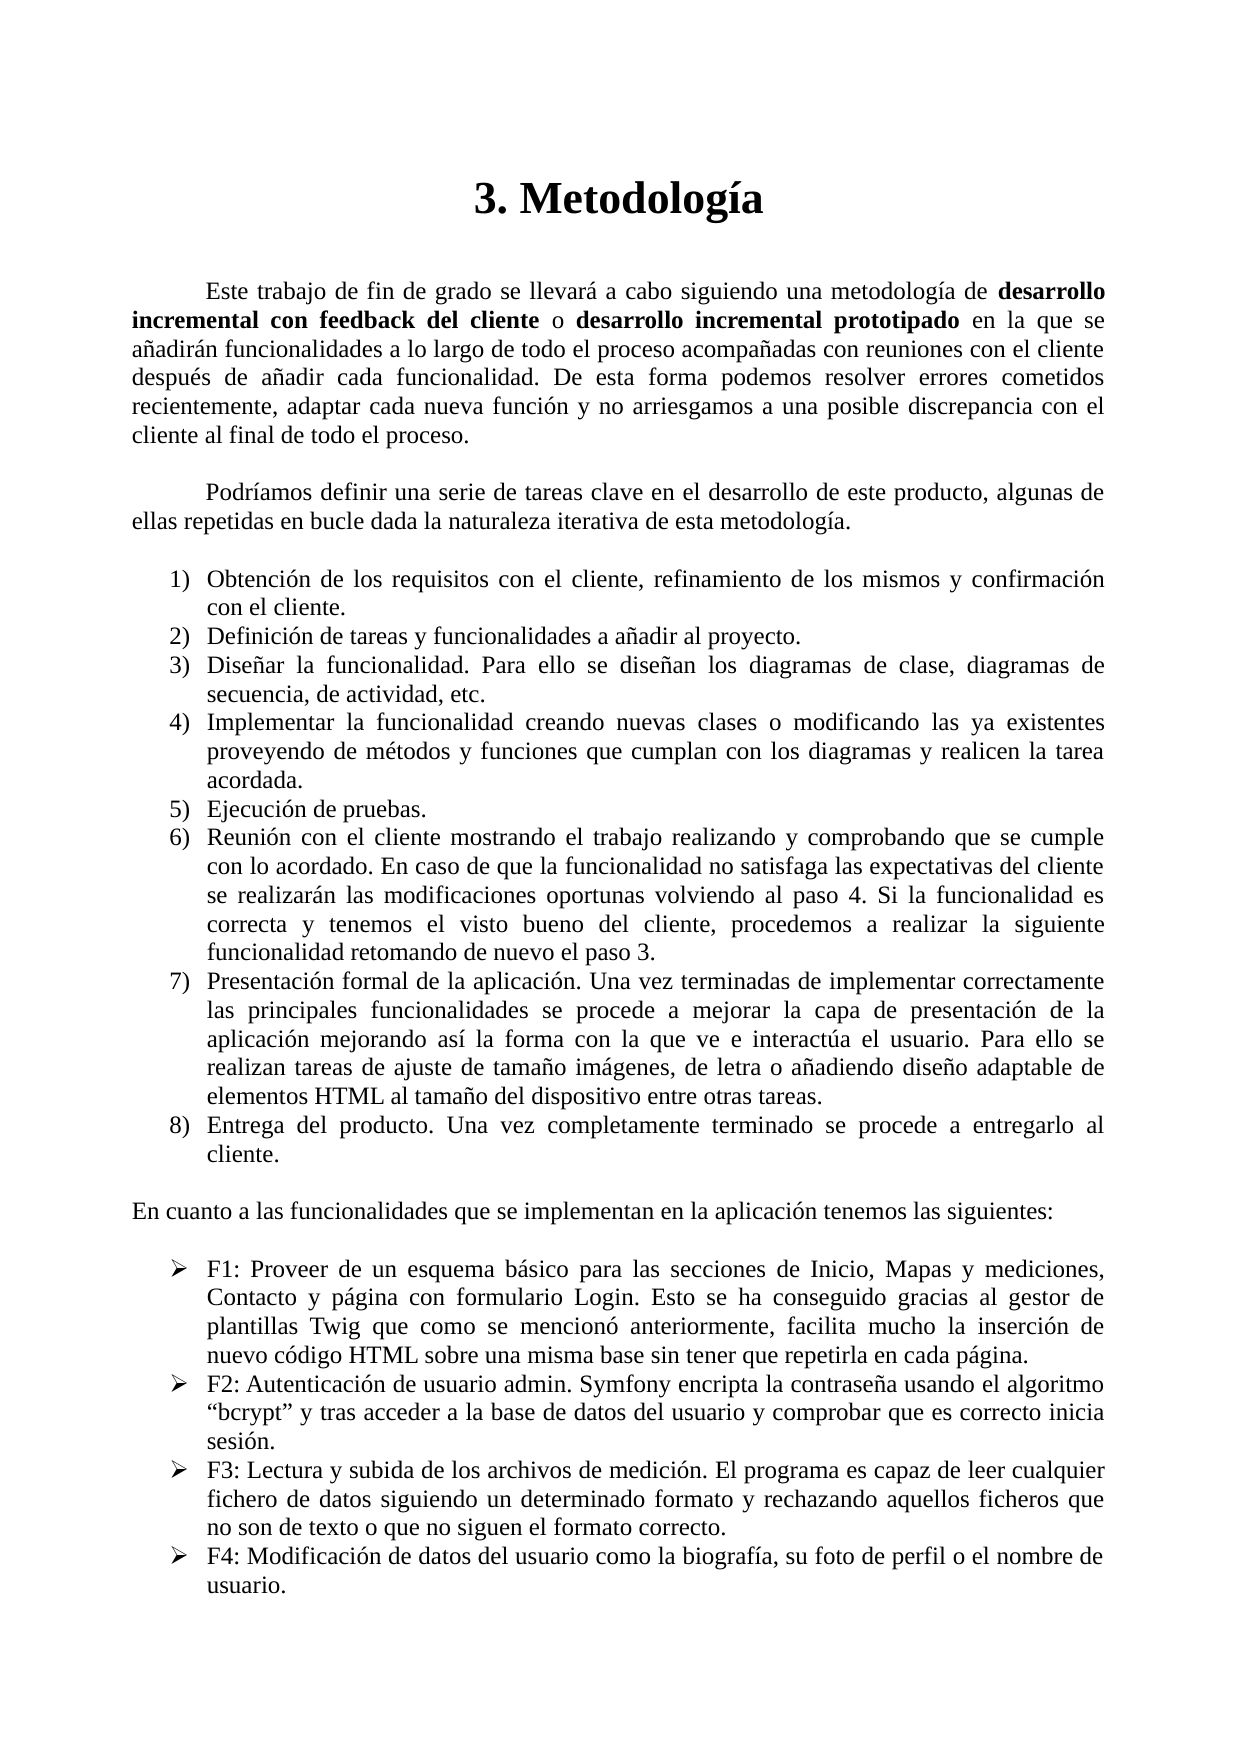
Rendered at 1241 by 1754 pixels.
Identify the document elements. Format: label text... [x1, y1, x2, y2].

text En cuanto a las funcionalidades que se implementan en la aplicación tenemos las siguientes: [132, 1196, 1106, 1225]
list F2: Autenticación de usuario admin. Symfony encripta la contraseña usando el algoritmo “bcrypt” y tras acceder a la base de datos del usuario y comprobar que es correcto inicia sesión. [169, 1369, 1106, 1455]
text Este trabajo de fin de grado se llevará a cabo siguiendo una metodología de desarrollo incremental con feedback del cliente o desarrollo incremental prototipado en la que se añadirán funcionalidades a lo largo de todo el proceso acompañadas con reuniones con el cliente después de añadir cada funcionalidad. De esta forma podemos resolver errores cometidos recientemente, adaptar cada nueva función y no arriesgamos a una posible discrepancia con el cliente al final de todo el proceso. [132, 276, 1106, 449]
text Podríamos definir una serie de tareas clave en el desarrollo de este producto, algunas de ellas repetidas en bucle dada la naturaleza iterativa de esta metodología. [132, 477, 1106, 535]
list F4: Modificación de datos del usuario como la biografía, su foto de perfil o el nombre de usuario. [169, 1541, 1106, 1599]
list Obtención de los requisitos con el cliente, refinamiento de los mismos y confirmación con el cliente. [169, 564, 1106, 621]
list F1: Proveer de un esquema básico para las secciones de Inicio, Mapas y mediciones, Contacto y página con formulario Login. Esto se ha conseguido gracias al gestor de plantillas Twig que como se mencionó anteriormente, facilita mucho la inserción de nuevo código HTML sobre una misma base sin tener que repetirla en cada página. [169, 1254, 1106, 1369]
list Reunión con el cliente mostrando el trabajo realizando y comprobando que se cumple con lo acordado. En caso de que la funcionalidad no satisfaga las expectativas del cliente se realizarán las modificaciones oportunas volviendo al paso 4. Si la funcionalidad es correcta y tenemos el visto bueno del cliente, procedemos a realizar la siguiente funcionalidad retomando de nuevo el paso 3. [169, 822, 1106, 966]
list Presentación formal de la aplicación. Una vez terminadas de implementar correctamente las principales funcionalidades se procede a mejorar la capa de presentación de la aplicación mejorando así la forma con la que ve e interactúa el usuario. Para ello se realizan tareas de ajuste de tamaño imágenes, de letra o añadiendo diseño adaptable de elementos HTML al tamaño del dispositivo entre otras tareas. [169, 966, 1106, 1110]
list Entrega del producto. Una vez completamente terminado se procede a entregarlo al cliente. [169, 1110, 1106, 1167]
list Diseñar la funcionalidad. Para ello se diseñan los diagramas de clase, diagramas de secuencia, de actividad, etc. [169, 650, 1106, 707]
list Implementar la funcionalidad creando nuevas clases o modificando las ya existentes proveyendo de métodos y funciones que cumplan con los diagramas y realicen la tarea acordada. [169, 707, 1106, 794]
list Ejecución de pruebas. [169, 794, 1106, 822]
list Definición de tareas y funcionalidades a añadir al proyecto. [169, 621, 1106, 650]
text 3. Metodología [132, 171, 1106, 223]
list F3: Lectura y subida de los archivos de medición. El programa es capaz de leer cualquier fichero de datos siguiendo un determinado formato y rechazando aquellos ficheros que no son de texto o que no siguen el formato correcto. [169, 1455, 1106, 1541]
